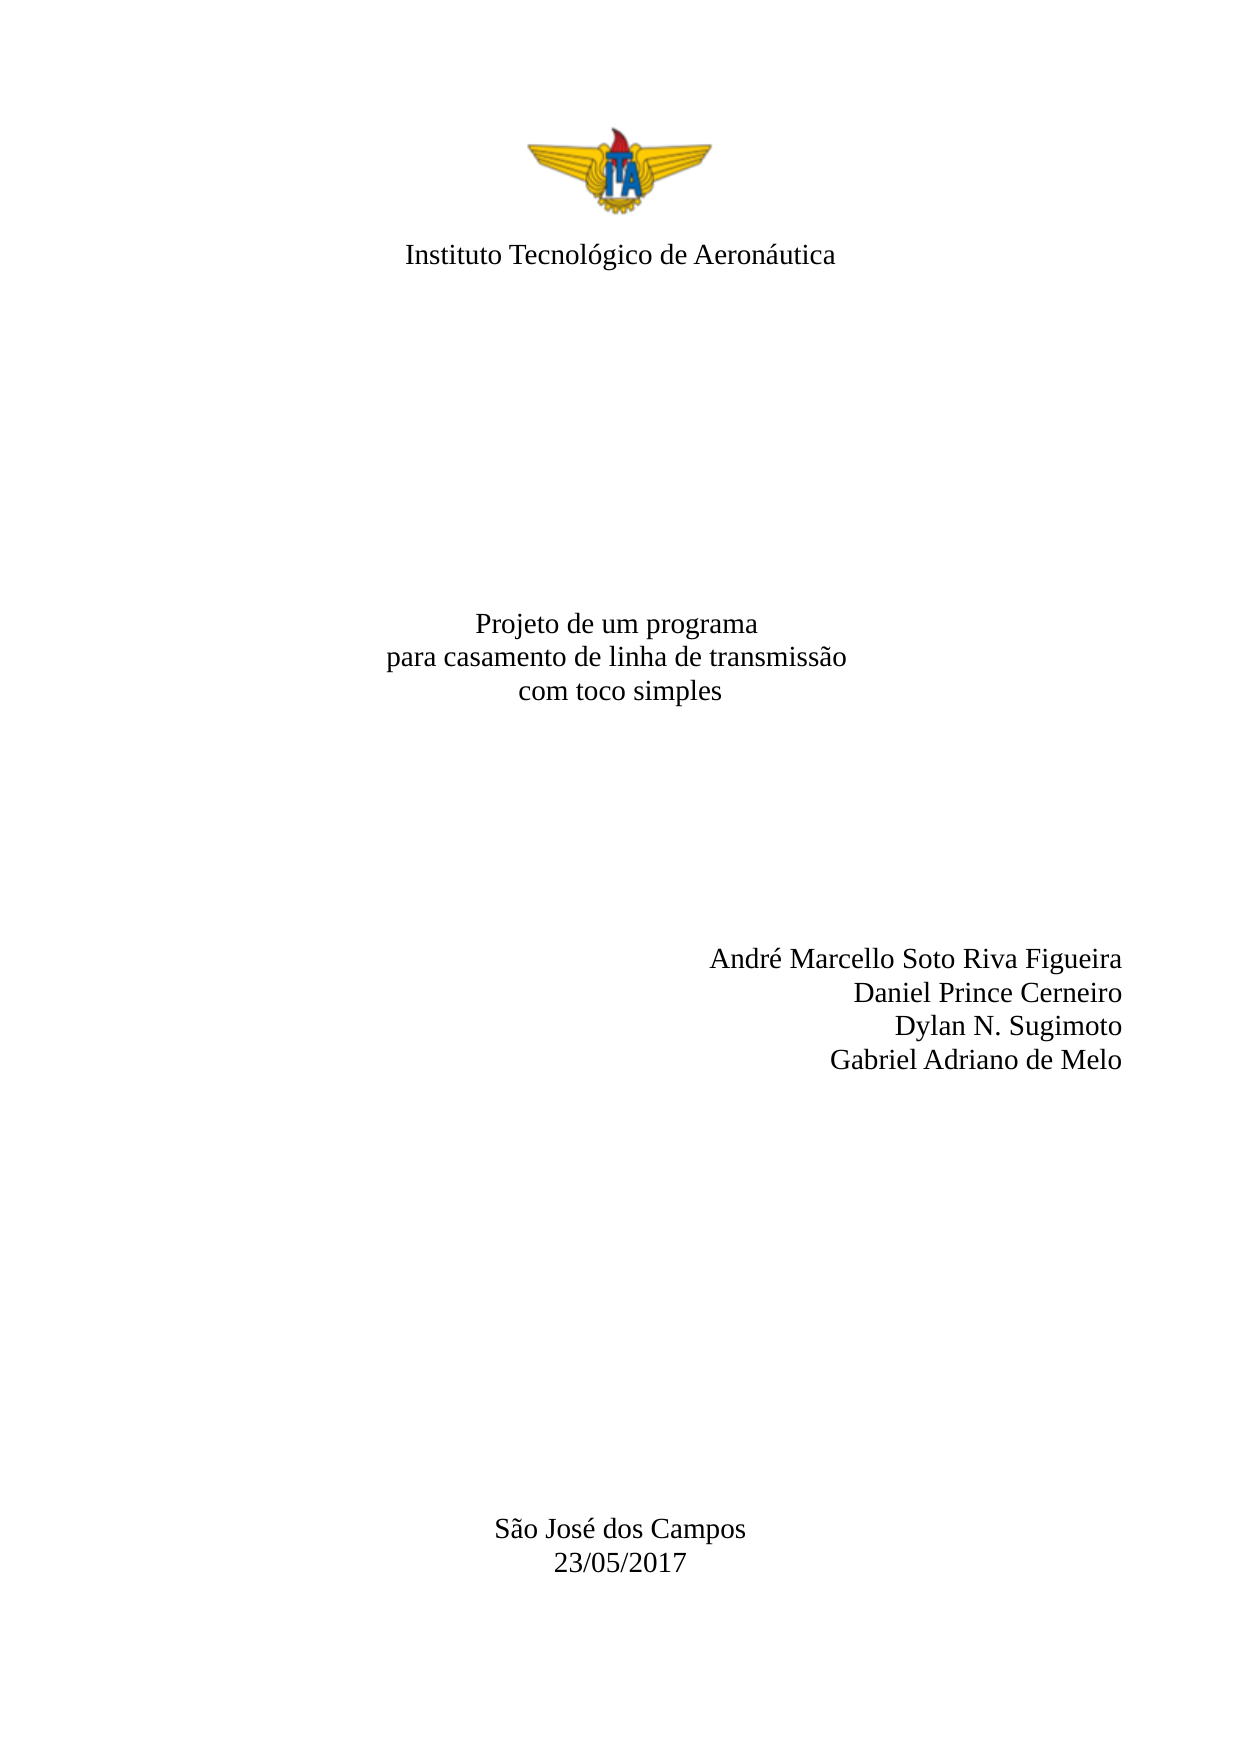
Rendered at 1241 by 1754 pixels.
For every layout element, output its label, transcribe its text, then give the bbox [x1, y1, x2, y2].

text Daniel Prince Cerneiro [118, 975, 1122, 1008]
text Projeto de um programa [118, 606, 1122, 639]
text Instituto Tecnológico de Aeronáutica [118, 237, 1122, 270]
text para casamento de linha de transmissão [118, 639, 1122, 673]
text André Marcello Soto Riva Figueira [118, 941, 1122, 975]
text Gabriel Adriano de Melo [118, 1042, 1122, 1075]
text São José dos Campos [118, 1511, 1122, 1545]
picture [512, 118, 728, 237]
text 23/05/2017 [118, 1545, 1122, 1578]
text Dylan N. Sugimoto [118, 1008, 1122, 1042]
text com toco simples [118, 673, 1122, 706]
